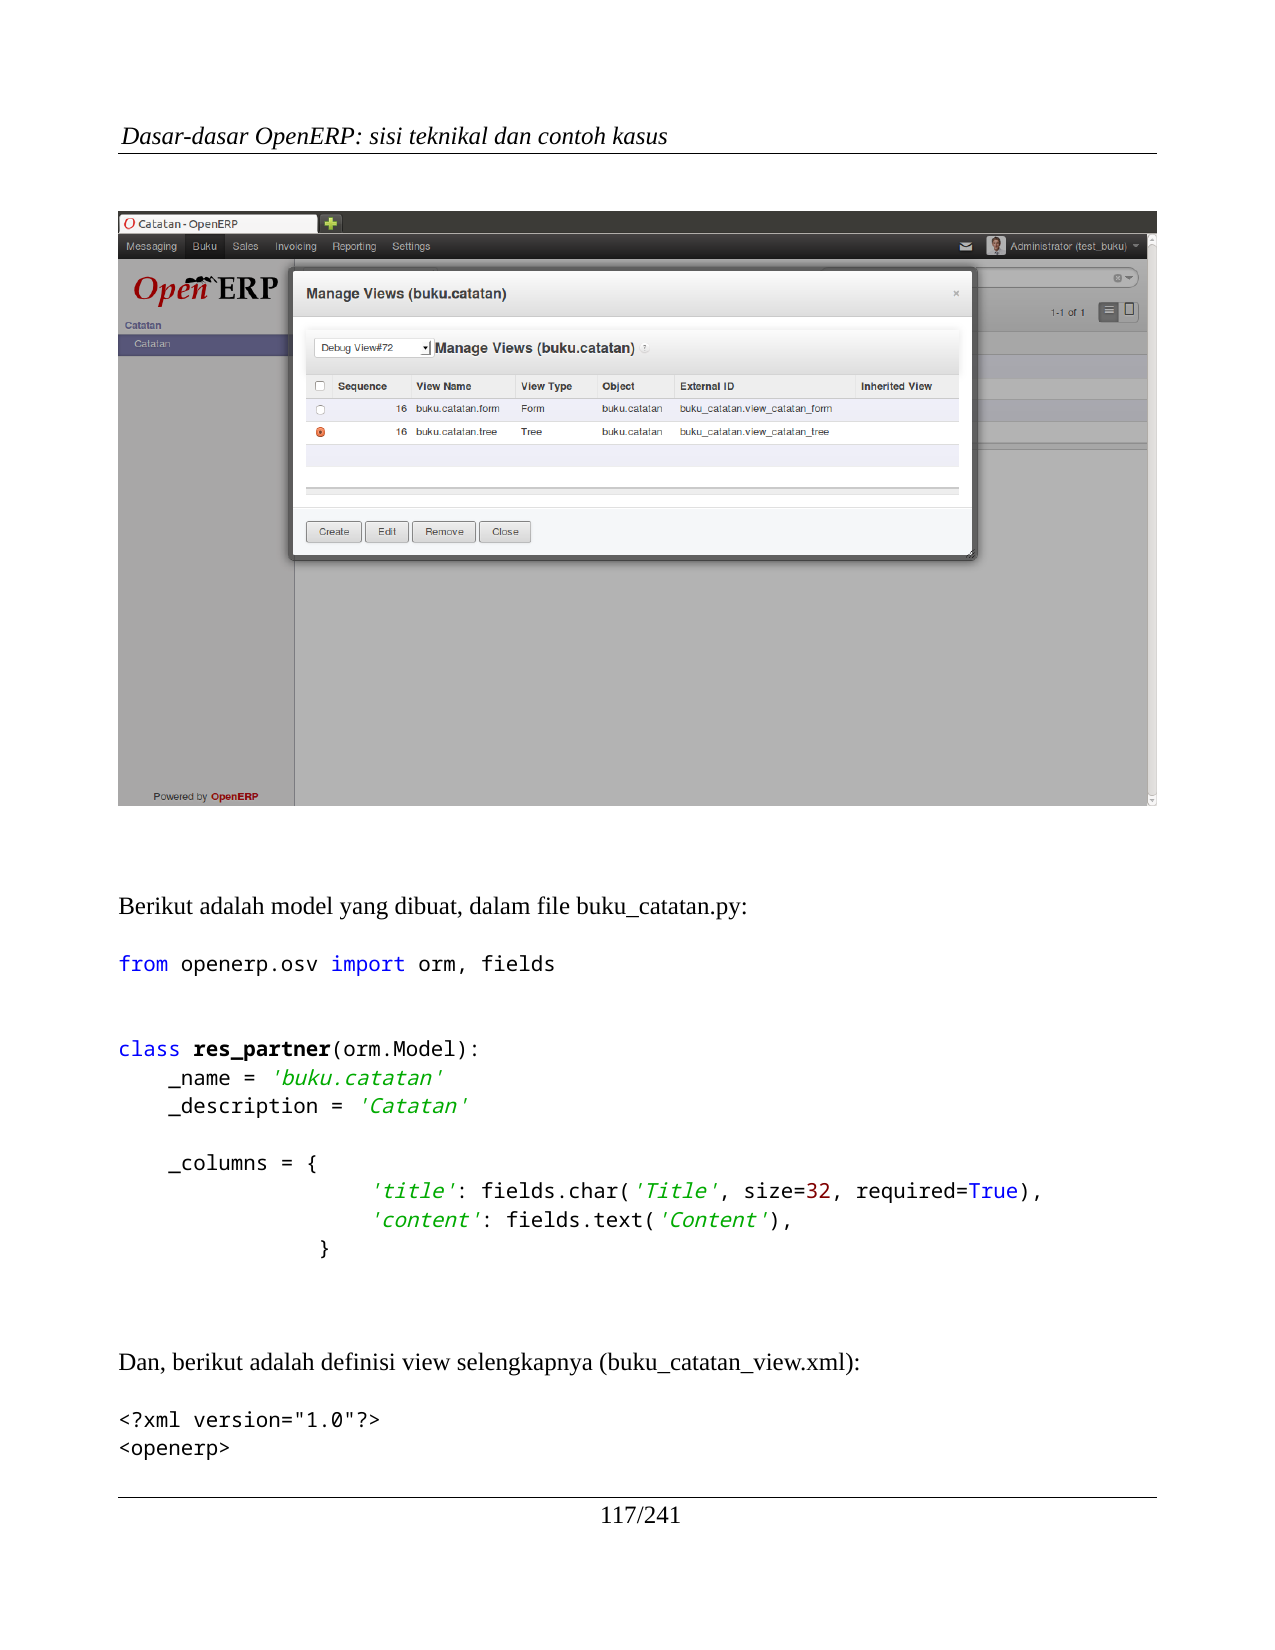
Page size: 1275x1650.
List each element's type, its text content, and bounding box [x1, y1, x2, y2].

text Berikut adalah model yang dibuat, dalam file buku_catatan.py: [118, 891, 1157, 920]
text from openerp.osv import orm, fields [118, 949, 1157, 977]
text 'content': fields.text('Content'), [118, 1205, 1157, 1233]
text _description = 'Catatan' [118, 1091, 1157, 1119]
picture [118, 211, 1157, 806]
text _name = 'buku.catatan' [118, 1063, 1157, 1091]
text _columns = { [118, 1148, 1157, 1176]
text <openerp> [118, 1433, 1157, 1462]
text class res_partner(orm.Model): [118, 1034, 1157, 1063]
text } [118, 1233, 1157, 1262]
text <?xml version="1.0"?> [118, 1405, 1157, 1433]
text Dan, berikut adalah definisi view selengkapnya (buku_catatan_view.xml): [118, 1347, 1157, 1376]
text 'title': fields.char('Title', size=32, required=True), [118, 1176, 1157, 1205]
